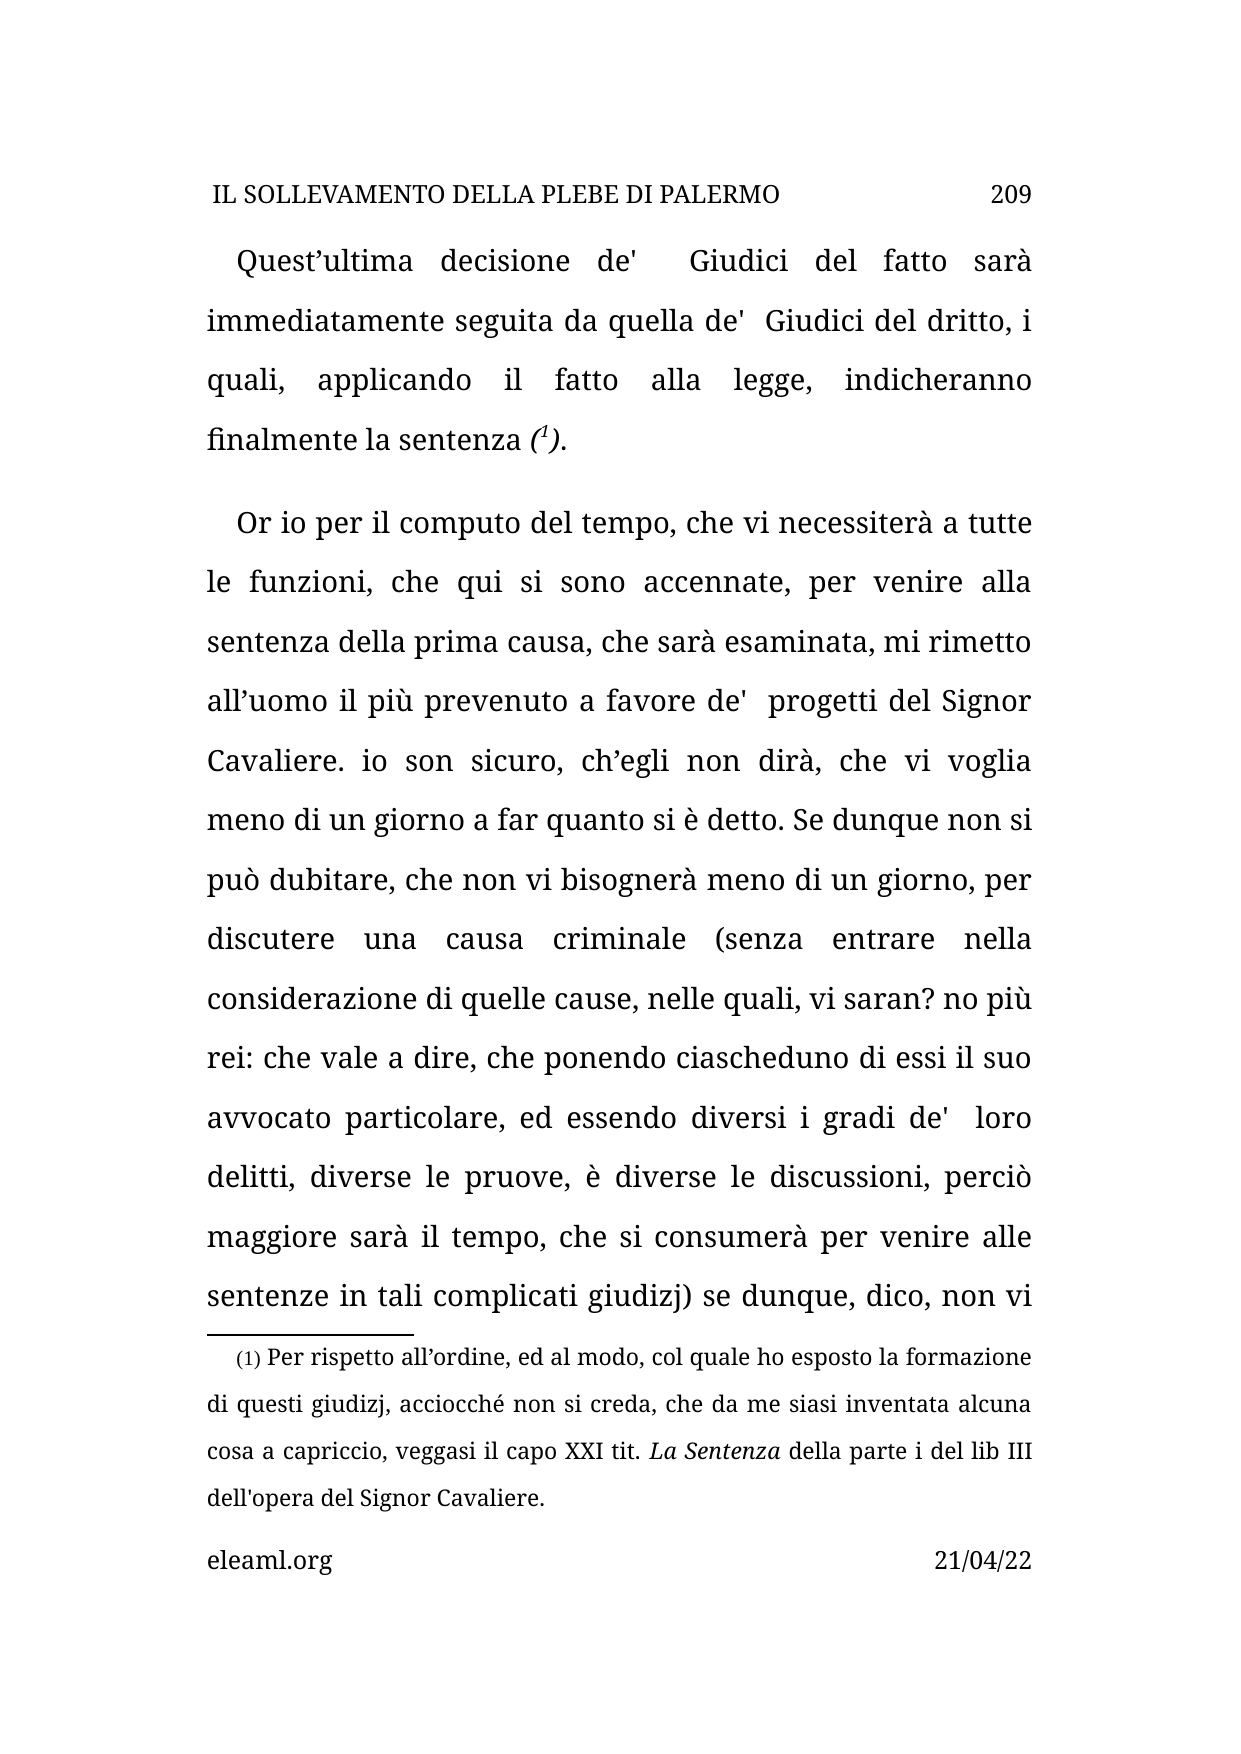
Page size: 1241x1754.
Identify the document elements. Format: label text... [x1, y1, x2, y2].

text Per rispetto all’ordine, ed al modo, col quale ho esposto la formazione di questi giudizj, acciocché non si creda, che da me siasi inventata alcuna cosa a capriccio, veggasi il capo XXI tit. La Sentenza della parte i del lib III dell'opera del Signor Cavaliere. [207, 1341, 1033, 1513]
text Or io per il computo del tempo, che vi necessiterà a tutte le funzioni, che qui si sono accennate, per venire alla sentenza della prima causa, che sarà esaminata, mi rimetto all’uomo il più prevenuto a favore de' progetti del Signor Cavaliere. io son sicuro, ch’egli non dirà, che vi voglia meno di un giorno a far quanto si è detto. Se dunque non si può dubitare, che non vi bisognerà meno di un giorno, per discutere una causa criminale (senza entrare nella considerazione di quelle cause, nelle quali, vi saran? no più rei: che vale a dire, che ponendo ciascheduno di essi il suo avvocato particolare, ed essendo diversi i gradi de' loro delitti, diverse le pruove, è diverse le discussioni, perciò maggiore sarà il tempo, che si consumerà per venire alle sentenze in tali complicati giudizj) se dunque, dico, non vi [207, 502, 1033, 1315]
text Quest’ultima decisione de' Giudici del fatto sarà immediatamente seguita da quella de' Giudici del dritto, i quali, applicando il fatto alla legge, indicheranno finalmente la sentenza (). [207, 241, 1033, 459]
